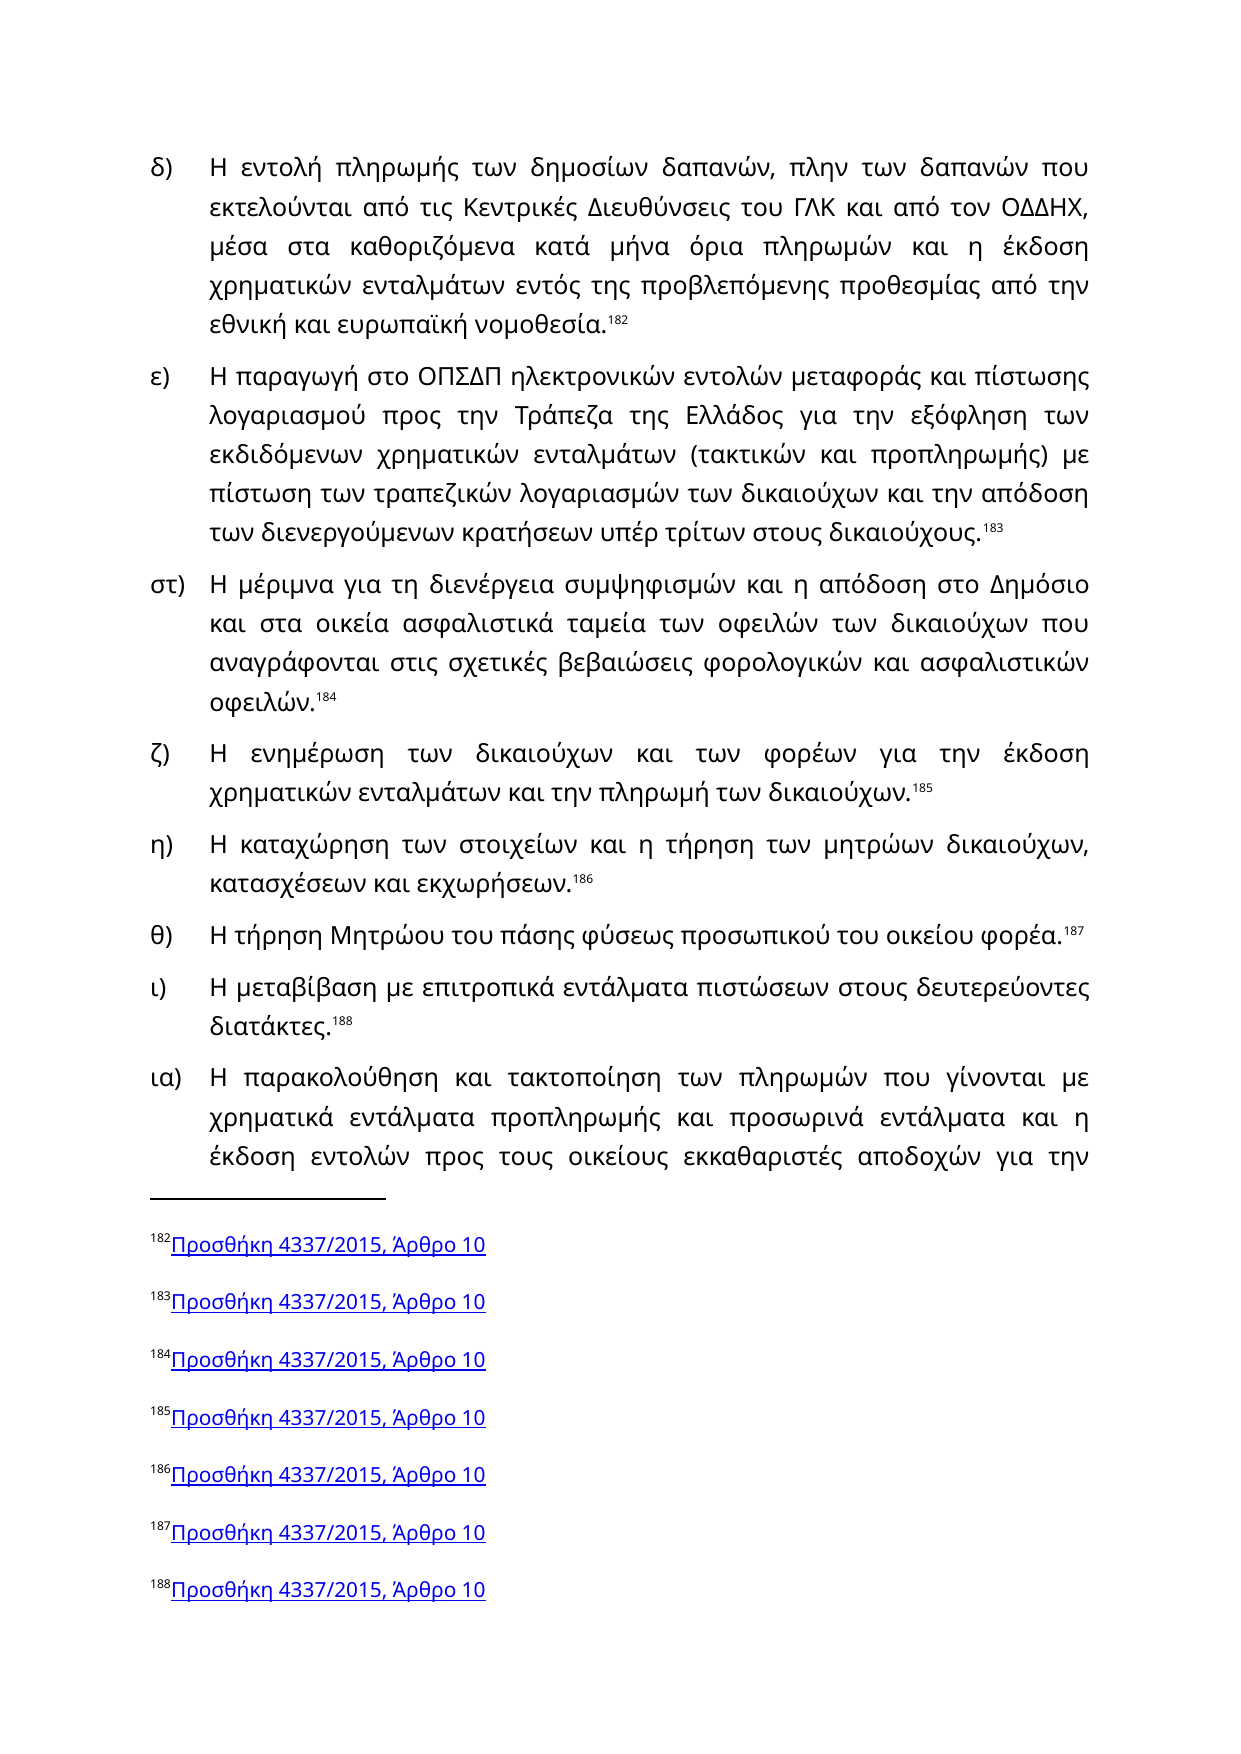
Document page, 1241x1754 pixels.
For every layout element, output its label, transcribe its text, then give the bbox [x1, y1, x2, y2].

list ι) Η μεταβίβαση με επιτροπικά εντάλματα πιστώσεων στους δευτερεύοντες διατάκτες. [150, 969, 1090, 1042]
list ζ) Η ενημέρωση των δικαιούχων και των φορέων για την έκδοση χρηματικών ενταλμάτων και την πληρωμή των δικαιούχων. [150, 736, 1090, 809]
text Προσθήκη 4337/2015, Άρθρο 10 [150, 1403, 1090, 1431]
text Προσθήκη 4337/2015, Άρθρο 10 [150, 1345, 1090, 1373]
list ε) Η παραγωγή στο ΟΠΣΔΠ ηλεκτρονικών εντολών μεταφοράς και πίστωσης λογαριασμού προς την Τράπεζα της Ελλάδος για την εξόφληση των εκδιδόμενων χρηματικών ενταλμάτων (τακτικών και προπληρωμής) με πίστωση των τραπεζικών λογαριασμών των δικαιούχων και την απόδοση των διενεργούμενων κρατήσεων υπέρ τρίτων στους δικαιούχους. [150, 358, 1090, 549]
list θ) Η τήρηση Μητρώου του πάσης φύσεως προσωπικού του οικείου φορέα. [150, 917, 1090, 952]
list η) Η καταχώρηση των στοιχείων και η τήρηση των μητρώων δικαιούχων, κατασχέσεων και εκχωρήσεων. [150, 827, 1090, 900]
list στ) Η μέριμνα για τη διενέργεια συμψηφισμών και η απόδοση στο Δημόσιο και στα οικεία ασφαλιστικά ταμεία των οφειλών των δικαιούχων που αναγράφονται στις σχετικές βεβαιώσεις φορολογικών και ασφαλιστικών οφειλών. [150, 567, 1090, 718]
list ια) Η παρακολούθηση και τακτοποίηση των πληρωμών που γίνονται με χρηματικά εντάλματα προπληρωμής και προσωρινά εντάλματα και η έκδοση εντολών προς τους οικείους εκκαθαριστές αποδοχών για την [150, 1060, 1090, 1172]
text Προσθήκη 4337/2015, Άρθρο 10 [150, 1230, 1090, 1258]
list δ) Η εντολή πληρωμής των δημοσίων δαπανών, πλην των δαπανών που εκτελούνται από τις Κεντρικές Διευθύνσεις του ΓΛΚ και από τον ΟΔΔΗΧ, μέσα στα καθοριζόμενα κατά μήνα όρια πληρωμών και η έκδοση χρηματικών ενταλμάτων εντός της προβλεπόμενης προθεσμίας από την εθνική και ευρωπαϊκή νομοθεσία. [150, 150, 1090, 341]
text Προσθήκη 4337/2015, Άρθρο 10 [150, 1287, 1090, 1316]
text Προσθήκη 4337/2015, Άρθρο 10 [150, 1518, 1090, 1546]
text Προσθήκη 4337/2015, Άρθρο 10 [150, 1576, 1090, 1604]
text Προσθήκη 4337/2015, Άρθρο 10 [150, 1460, 1090, 1489]
